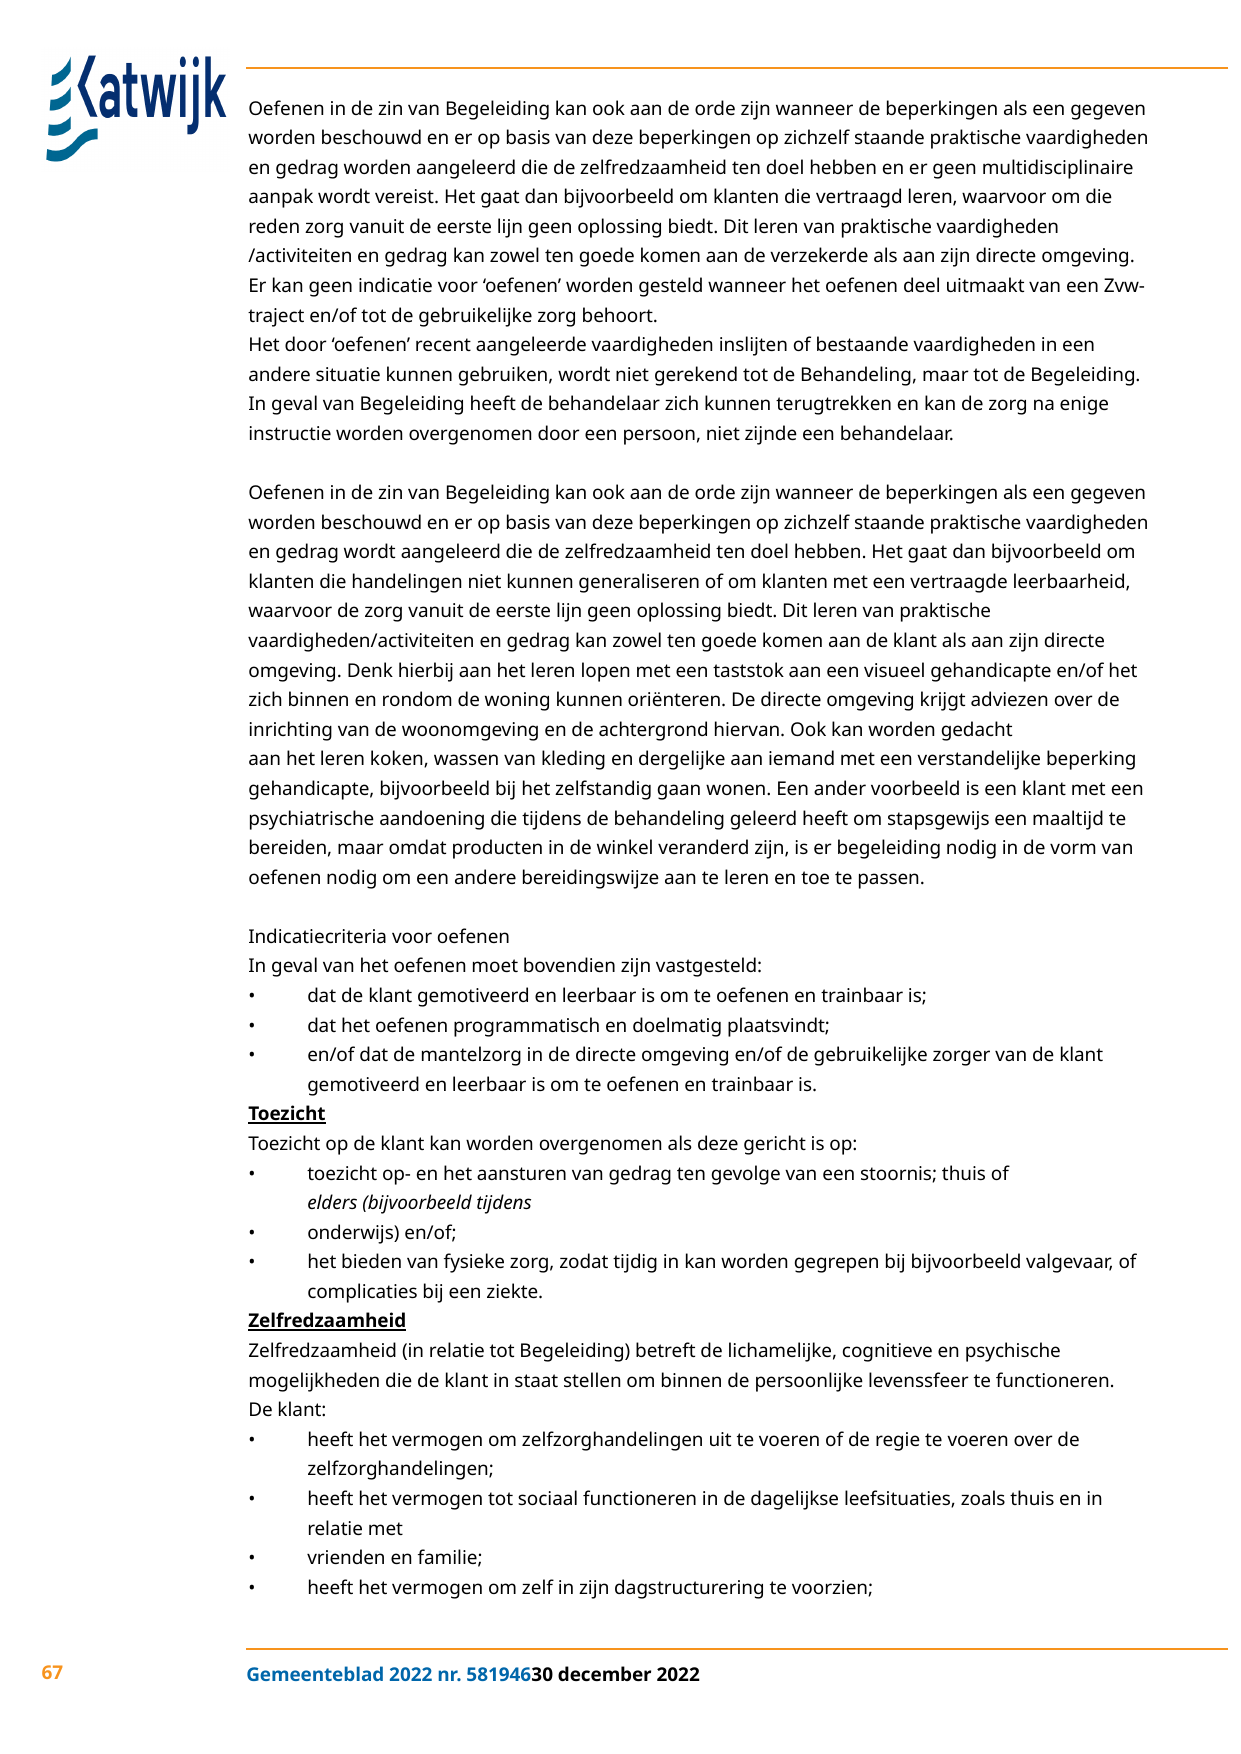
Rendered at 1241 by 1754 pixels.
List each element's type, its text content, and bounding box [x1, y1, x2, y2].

list heeft het vermogen om zelfzorghandelingen uit te voeren of de regie te voeren over de zelfzorghandelingen; [248, 1426, 1152, 1481]
list heeft het vermogen tot sociaal functioneren in de dagelijkse leefsituaties, zoals thuis en in relatie met [248, 1485, 1152, 1541]
list onderwijs) en/of; [248, 1219, 1152, 1245]
text aan het leren koken, wassen van kleding en dergelijke aan iemand met een verstandelijke beperking gehandicapte, bijvoorbeeld bij het zelfstandig gaan wonen. Een ander voorbeeld is een klant met een psychiatrische aandoening die tijdens de behandeling geleerd heeft om stapsgewijs een maaltijd te bereiden, maar omdat producten in de winkel veranderd zijn, is er begeleiding nodig in de vorm van oefenen nodig om een andere bereidingswijze aan te leren en toe te passen. [248, 746, 1152, 890]
text Zelfredzaamheid [248, 1308, 1152, 1333]
list elders (bijvoorbeeld tijdens [248, 1189, 1152, 1215]
text Zelfredzaamheid (in relatie tot Begeleiding) betreft de lichamelijke, cognitieve en psychische mogelijkheden die de klant in staat stellen om binnen de persoonlijke levenssfeer te functioneren. [248, 1337, 1152, 1393]
list heeft het vermogen om zelf in zijn dagstructurering te voorzien; [248, 1574, 1152, 1600]
text Het door ‘oefenen’ recent aangeleerde vaardigheden inslijten of bestaande vaardigheden in een andere situatie kunnen gebruiken, wordt niet gerekend tot de Behandeling, maar tot de Begeleiding. In geval van Begeleiding heeft de behandelaar zich kunnen terugtrekken en kan de zorg na enige instructie worden overgenomen door een persoon, niet zijnde een behandelaar. [248, 331, 1152, 446]
text Toezicht [248, 1101, 1152, 1126]
list toezicht op- en het aansturen van gedrag ten gevolge van een stoornis; thuis of [248, 1160, 1152, 1186]
text Oefenen in de zin van Begeleiding kan ook aan de orde zijn wanneer de beperkingen als een gegeven worden beschouwd en er op basis van deze beperkingen op zichzelf staande praktische vaardigheden en gedrag wordt aangeleerd die de zelfredzaamheid ten doel hebben. Het gaat dan bijvoorbeeld om klanten die handelingen niet kunnen generaliseren of om klanten met een vertraagde leerbaarheid, waarvoor de zorg vanuit de eerste lijn geen oplossing biedt. Dit leren van praktische vaardigheden/activiteiten en gedrag kan zowel ten goede komen aan de klant als aan zijn directe omgeving. Denk hierbij aan het leren lopen met een taststok aan een visueel gehandicapte en/of het zich binnen en rondom de woning kunnen oriënteren. De directe omgeving krijgt adviezen over de inrichting van de woonomgeving en de achtergrond hiervan. Ook kan worden gedacht [248, 479, 1152, 742]
list het bieden van fysieke zorg, zodat tijdig in kan worden gegrepen bij bijvoorbeeld valgevaar, of complicaties bij een ziekte. [248, 1248, 1152, 1304]
text Indicatiecriteria voor oefenen [248, 923, 1152, 949]
list vrienden en familie; [248, 1544, 1152, 1570]
list en/of dat de mantelzorg in de directe omgeving en/of de gebruikelijke zorger van de klant gemotiveerd en leerbaar is om te oefenen en trainbaar is. [248, 1041, 1152, 1097]
text Toezicht op de klant kan worden overgenomen als deze gericht is op: [248, 1130, 1152, 1156]
text Oefenen in de zin van Begeleiding kan ook aan de orde zijn wanneer de beperkingen als een gegeven worden beschouwd en er op basis van deze beperkingen op zichzelf staande praktische vaardigheden en gedrag worden aangeleerd die de zelfredzaamheid ten doel hebben en er geen multidisciplinaire aanpak wordt vereist. Het gaat dan bijvoorbeeld om klanten die vertraagd leren, waarvoor om die reden zorg vanuit de eerste lijn geen oplossing biedt. Dit leren van praktische vaardigheden /activiteiten en gedrag kan zowel ten goede komen aan de verzekerde als aan zijn directe omgeving. Er kan geen indicatie voor ‘oefenen’ worden gesteld wanneer het oefenen deel uitmaakt van een Zvw-traject en/of tot de gebruikelijke zorg behoort. [248, 95, 1152, 328]
text In geval van het oefenen moet bovendien zijn vastgesteld: [248, 953, 1152, 978]
list dat het oefenen programmatisch en doelmatig plaatsvindt; [248, 1012, 1152, 1038]
picture [41, 47, 231, 172]
list dat de klant gemotiveerd en leerbaar is om te oefenen en trainbaar is; [248, 982, 1152, 1008]
text De klant: [248, 1396, 1152, 1422]
